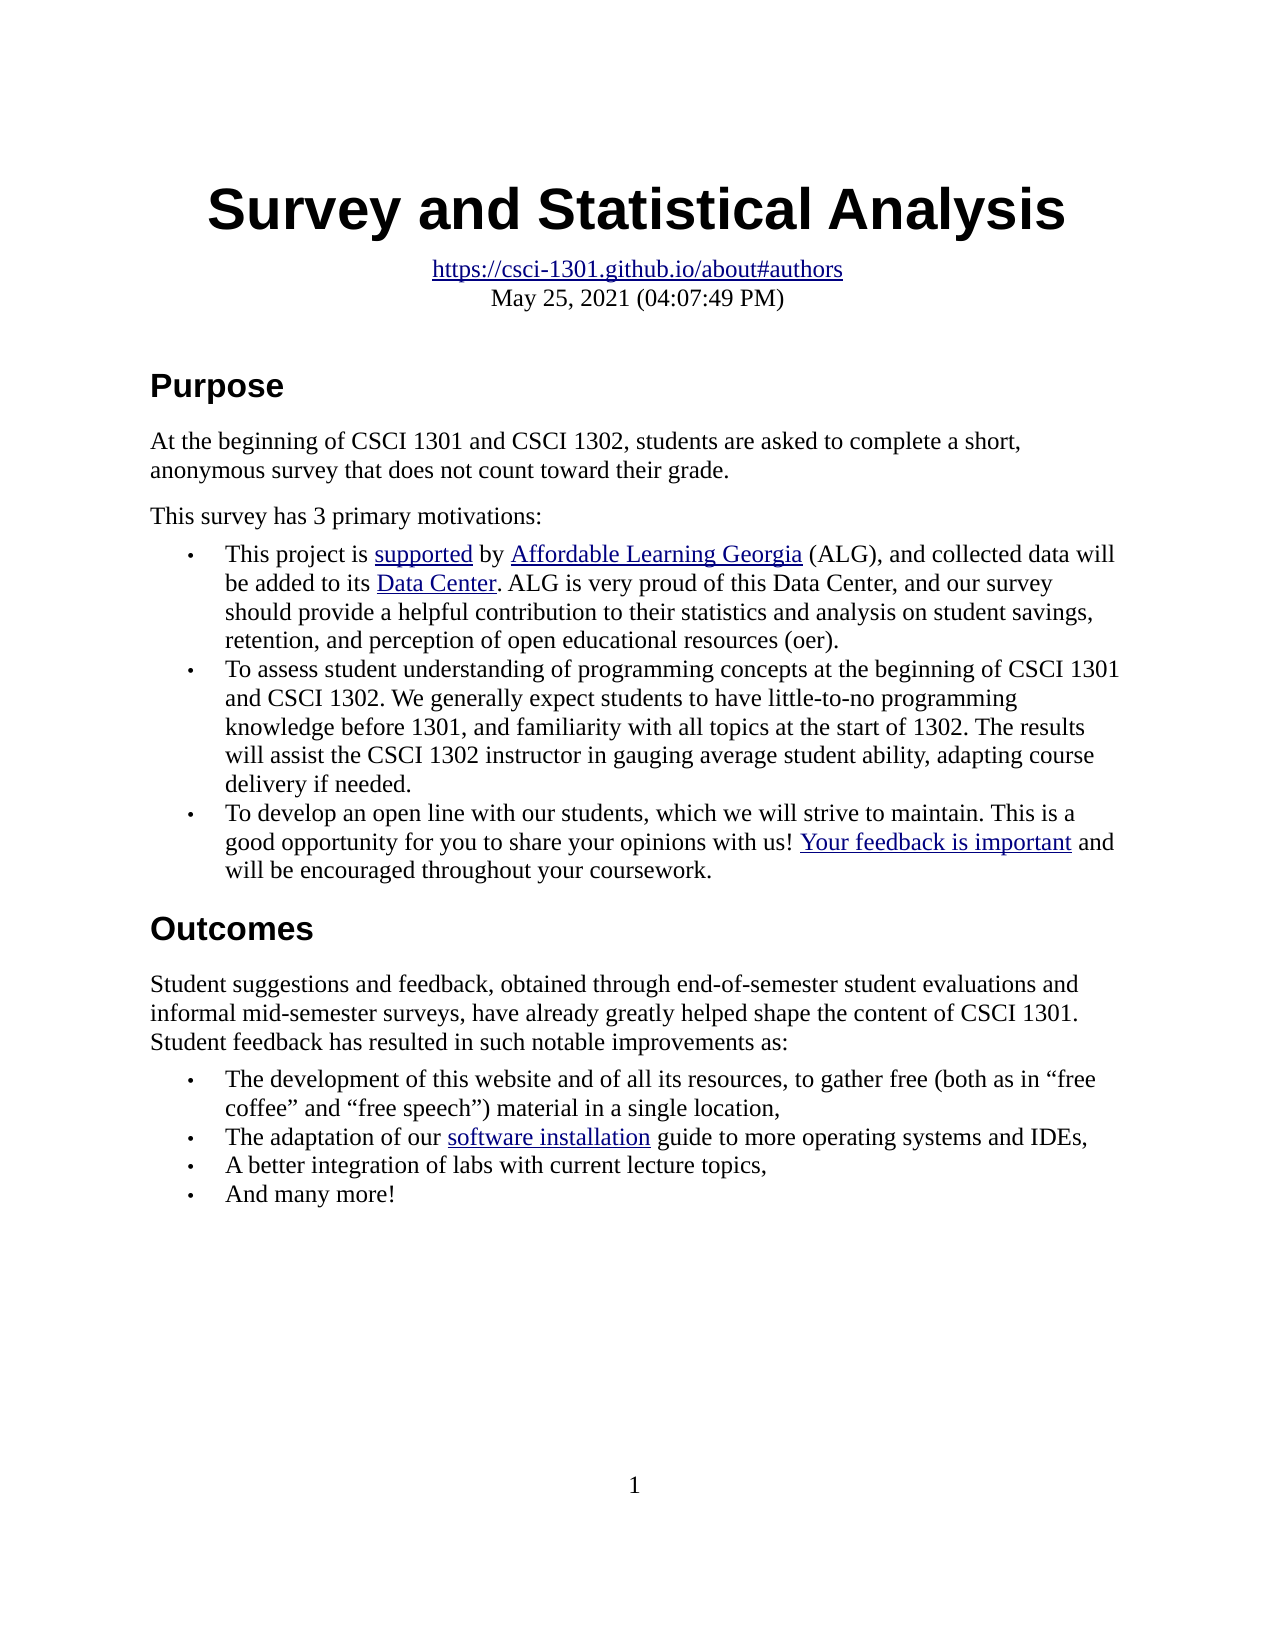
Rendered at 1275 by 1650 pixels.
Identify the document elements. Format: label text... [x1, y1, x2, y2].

list This project is supported by Affordable Learning Georgia (ALG), and collected data will be added to its Data Center. ALG is very proud of this Data Center, and our survey should provide a helpful contribution to their statistics and analysis on student savings, retention, and perception of open educational resources (oer). [187, 539, 1125, 654]
title Survey and Statistical Analysis [150, 175, 1125, 242]
text At the beginning of CSCI 1301 and CSCI 1302, students are asked to complete a short, anonymous survey that does not count toward their grade. [150, 426, 1125, 483]
subtitle Purpose [150, 366, 1125, 404]
list To develop an open line with our students, which we will strive to maintain. This is a good opportunity for you to share your opinions with us! Your feedback is important and will be encouraged throughout your coursework. [187, 798, 1125, 884]
list The adaptation of our software installation guide to more operating systems and IDEs, [187, 1122, 1125, 1151]
text https://csci-1301.github.io/about#authors [150, 254, 1125, 283]
list A better integration of labs with current lecture topics, [187, 1151, 1125, 1179]
text May 25, 2021 (04:07:49 PM) [150, 283, 1125, 312]
list To assess student understanding of programming concepts at the beginning of CSCI 1301 and CSCI 1302. We generally expect students to have little-to-no programming knowledge before 1301, and familiarity with all topics at the start of 1302. The results will assist the CSCI 1302 instructor in gauging average student ability, adapting course delivery if needed. [187, 654, 1125, 798]
text Student suggestions and feedback, obtained through end-of-semester student evaluations and informal mid-semester surveys, have already greatly helped shape the content of CSCI 1301. Student feedback has resulted in such notable improvements as: [150, 969, 1125, 1055]
text This survey has 3 primary motivations: [150, 501, 1125, 530]
list And many more! [187, 1179, 1125, 1208]
subtitle Outcomes [150, 909, 1125, 948]
list The development of this website and of all its resources, to gather free (both as in “free coffee” and “free speech”) material in a single location, [187, 1064, 1125, 1122]
